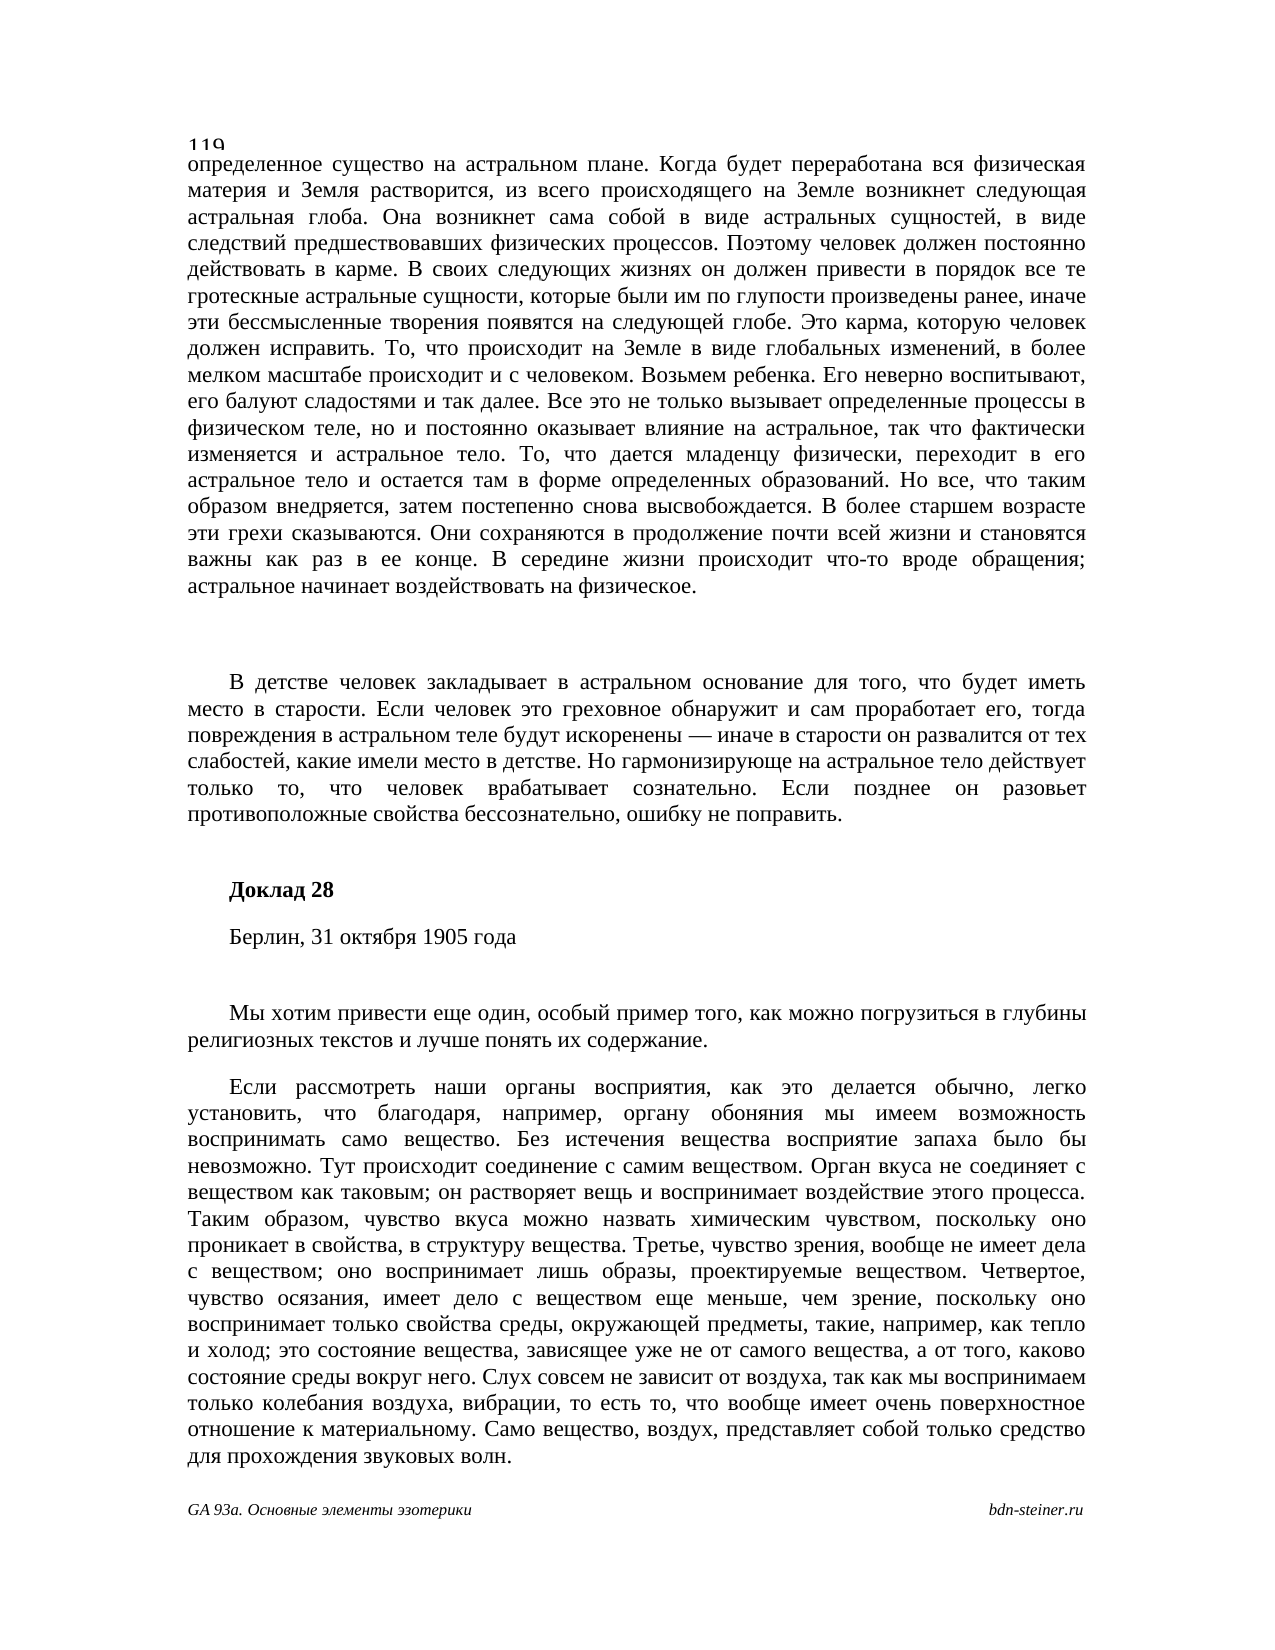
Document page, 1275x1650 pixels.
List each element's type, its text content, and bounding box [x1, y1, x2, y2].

text Если рассмотреть наши органы восприятия, как это делается обычно, легко установить, что благодаря, например, органу обоняния мы имеем возможность воспринимать само вещество. Без истечения вещества восприятие запаха было бы невозможно. Тут происходит соединение с самим веществом. Орган вкуса не соединяет с веществом как таковым; он растворяет вещь и воспринимает воздействие этого процесса. Таким образом, чувство вкуса можно назвать химическим чувством, поскольку оно проникает в свойства, в структуру вещества. Третье, чувство зрения, вообще не имеет дела с веществом; оно воспринимает лишь образы, проектируемые веществом. Четвертое, чувство осязания, имеет дело с веществом еще меньше, чем зрение, поскольку оно воспринимает только свойства среды, окружающей предметы, такие, например, как тепло и холод; это состояние вещества, зависящее уже не от самого вещества, а от того, каково состояние среды вокруг него. Слух совсем не зависит от воздуха, так как мы воспринимаем только колебания воздуха, вибрации, то есть то, что вообще имеет очень поверхностное отношение к материальному. Само вещество, воздух, представляет собой только средство для прохождения звуковых волн. [187, 1073, 1087, 1468]
text Берлин, 31 октября 1905 года [187, 923, 1087, 950]
text Доклад 28 [187, 876, 1087, 902]
text Мы хотим привести еще один, особый пример того, как можно погрузиться в глубины религиозных текстов и лучше понять их содержание. [187, 999, 1087, 1052]
text определенное существо на астральном плане. Когда будет переработана вся физическая материя и Земля растворится, из всего происходящего на Земле возникнет следующая астральная глоба. Она возникнет сама собой в виде астральных сущностей, в виде следствий предшествовавших физических процессов. Поэтому человек должен постоянно действовать в карме. В своих следующих жизнях он должен привести в порядок все те гротескные астральные сущности, которые были им по глупости произведены ранее, иначе эти бессмысленные творения появятся на следующей глобе. Это карма, которую человек должен исправить. То, что происходит на Земле в виде глобальных изменений, в более мелком масштабе происходит и с человеком. Возьмем ребенка. Его неверно воспитывают, его балуют сладостями и так далее. Все это не только вызывает определенные процессы в физическом теле, но и постоянно оказывает влияние на астральное, так что фактически изменяется и астральное тело. То, что дается младенцу физически, переходит в его астральное тело и остается там в форме определенных образований. Но все, что таким образом внедряется, затем постепенно снова высвобождается. В более старшем возрасте эти грехи сказываются. Они сохраняются в продолжение почти всей жизни и становятся важны как раз в ее конце. В середине жизни происходит что-то вроде обращения; астральное начинает воздействовать на физическое. [187, 150, 1087, 598]
text В детстве человек закладывает в астральном основание для того, что будет иметь место в старости. Если человек это греховное обнаружит и сам проработает его, тогда повреждения в астральном теле будут искоренены — иначе в старости он развалится от тех слабостей, какие имели место в детстве. Но гармонизирующе на астральное тело действует только то, что человек врабатывает сознательно. Если позднее он разовьет противоположные свойства бессознательно, ошибку не поправить. [187, 668, 1087, 827]
